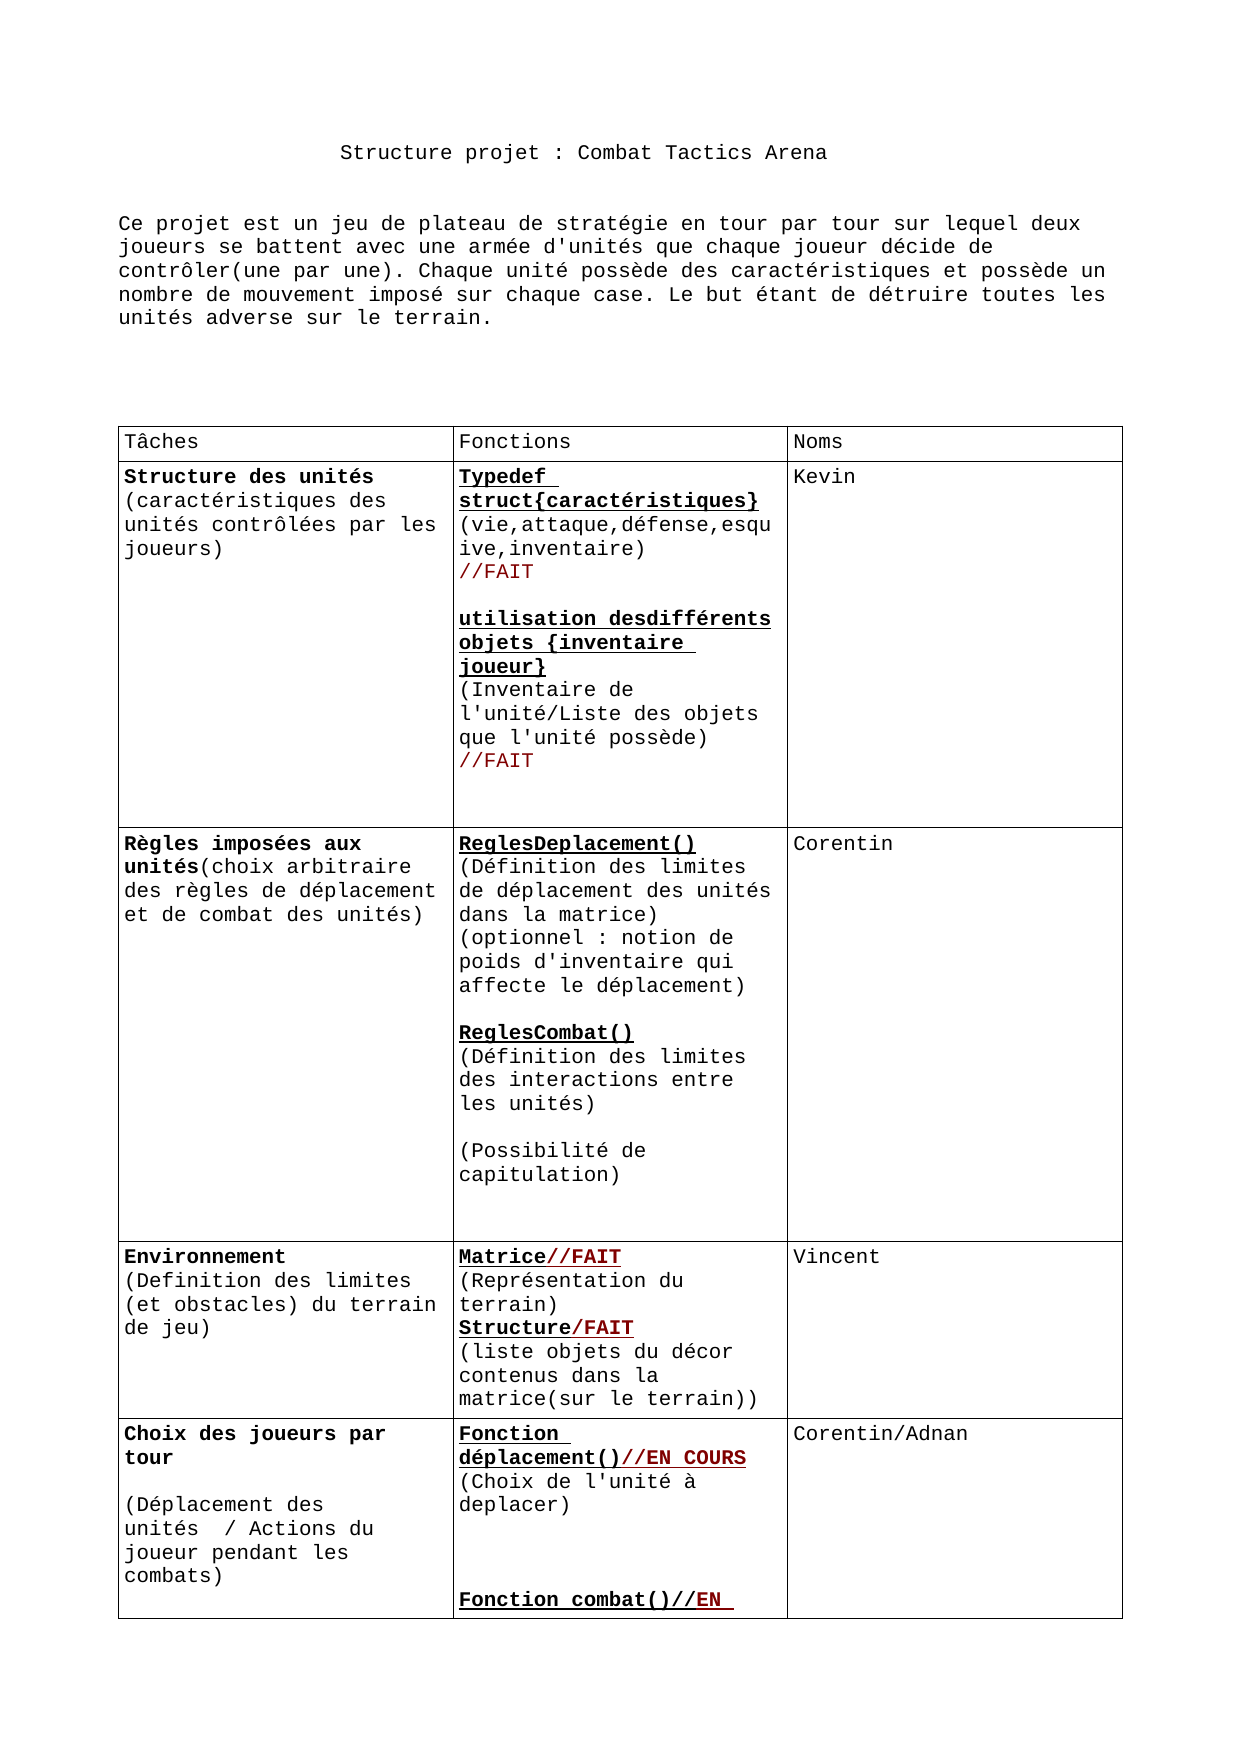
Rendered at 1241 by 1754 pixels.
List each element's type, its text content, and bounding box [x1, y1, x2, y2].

table_cell Typedef struct{caractéristiques} (vie,attaque,défense,esquive,inventaire) //FAIT utilisation desdifférents objets {inventaire joueur} (Inventaire de l'unité/Liste des objets que l'unité possède) //FAIT [454, 462, 787, 827]
table_cell Règles imposées aux unités(choix arbitraire des règles de déplacement et de combat des unités) [119, 828, 453, 1241]
table_cell Vincent [788, 1242, 1122, 1418]
table_cell Kevin [788, 462, 1122, 827]
table_header Tâches [119, 427, 453, 461]
table_cell Corentin [788, 828, 1122, 1241]
text Structure projet : Combat Tactics Arena [118, 142, 1122, 165]
text Ce projet est un jeu de plateau de stratégie en tour par tour sur lequel deux joueurs se battent avec une armée d'unités que chaque joueur décide de contrôler(une par une). Chaque unité possède des caractéristiques et possède un nombre de mouvement imposé sur chaque case. Le but étant de détruire toutes les unités adverse sur le terrain. [118, 213, 1122, 331]
table_header Fonctions [454, 427, 787, 461]
table_header Noms [788, 427, 1122, 461]
table_cell Choix des joueurs par tour (Déplacement des unités / Actions du joueur pendant les combats) [119, 1419, 453, 1618]
table_cell Environnement (Definition des limites (et obstacles) du terrain de jeu) [119, 1242, 453, 1418]
table_cell Structure des unités (caractéristiques des unités contrôlées par les joueurs) [119, 462, 453, 827]
table_cell Fonction déplacement()//EN COURS (Choix de l'unité à deplacer) Fonction combat()//EN [454, 1419, 787, 1618]
table_cell Matrice//FAIT (Représentation du terrain) Structure/FAIT (liste objets du décor contenus dans la matrice(sur le terrain)) [454, 1242, 787, 1418]
table_cell ReglesDeplacement() (Définition des limites de déplacement des unités dans la matrice) (optionnel : notion de poids d'inventaire qui affecte le déplacement) ReglesCombat() (Définition des limites des interactions entre les unités) (Possibilité de capitulation) [454, 828, 787, 1241]
table_cell Corentin/Adnan [788, 1419, 1122, 1618]
